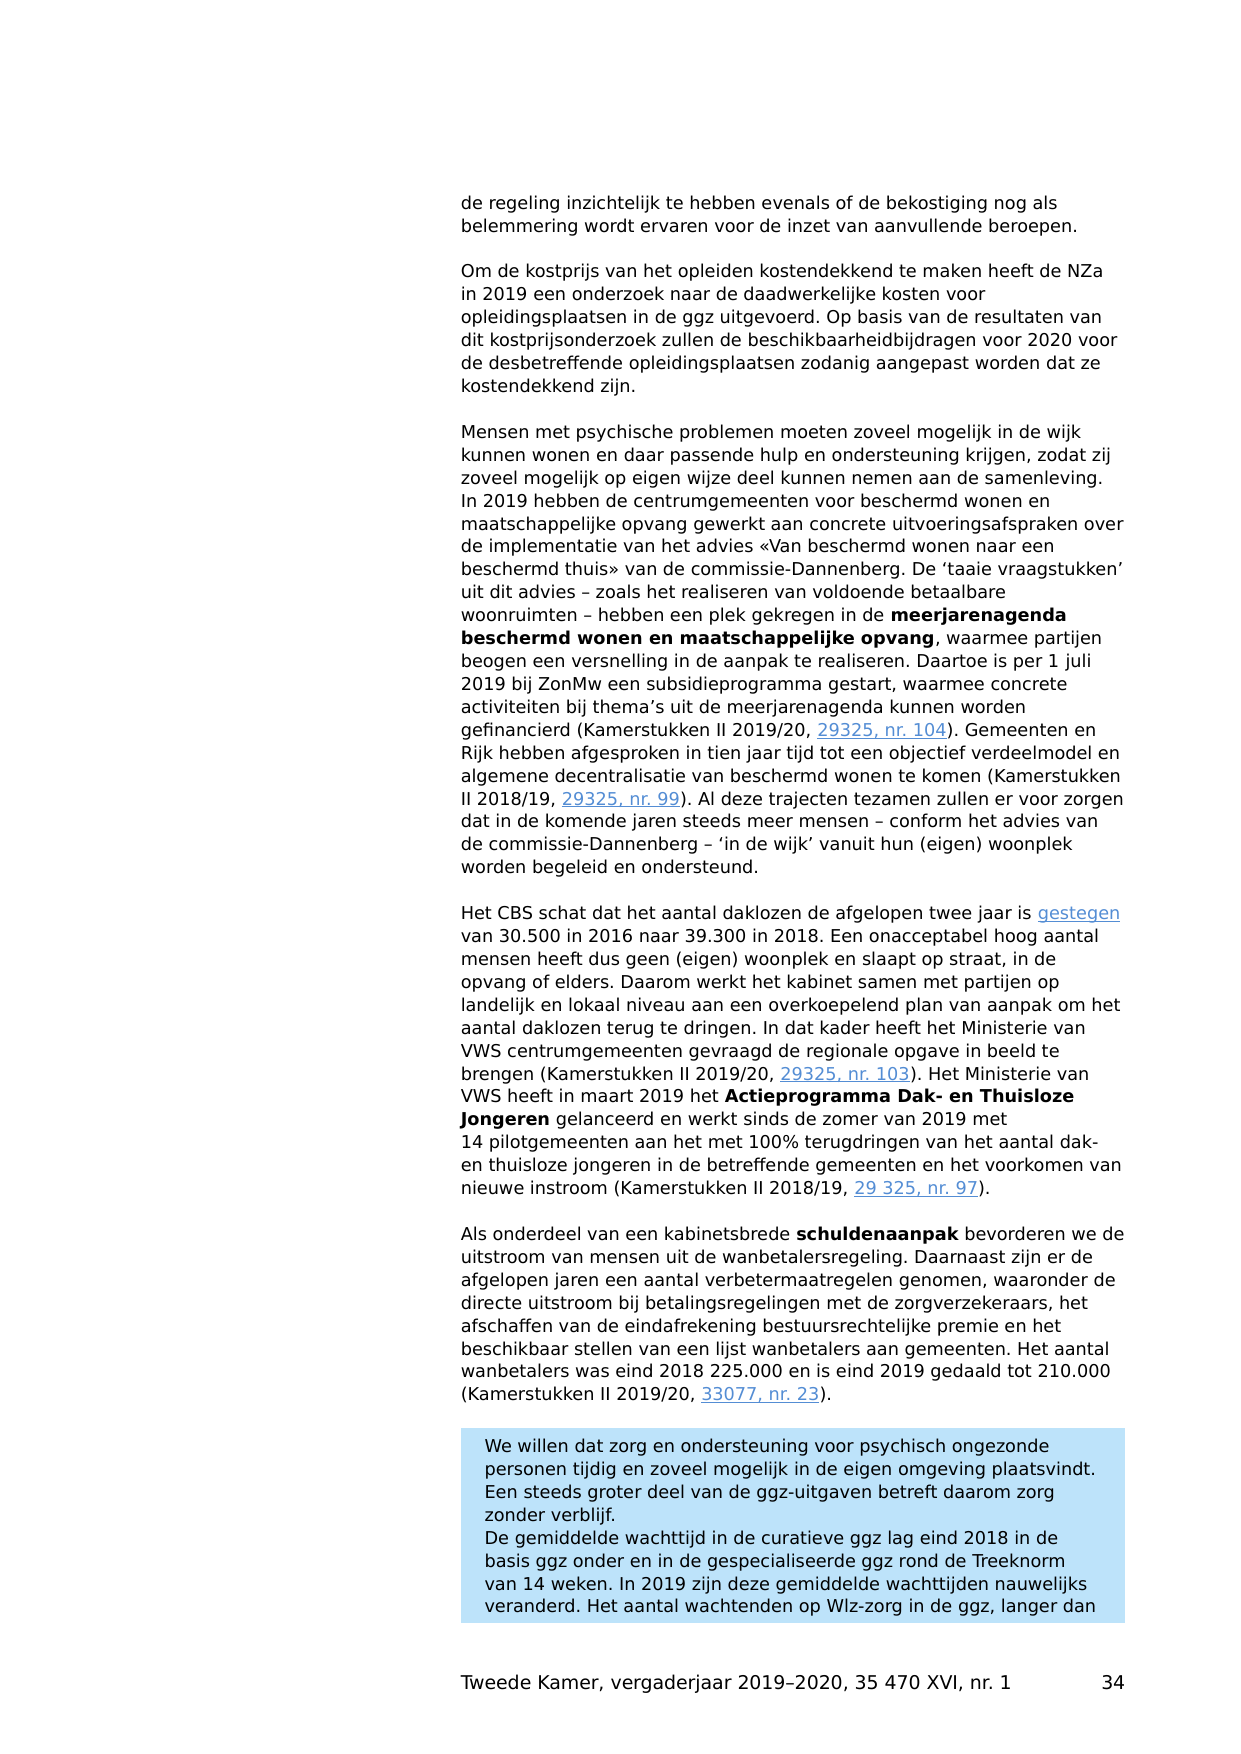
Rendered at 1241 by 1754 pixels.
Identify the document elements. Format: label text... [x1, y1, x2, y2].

text Het CBS schat dat het aantal daklozen de afgelopen twee jaar is gestegen van 30.500 in 2016 naar 39.300 in 2018. Een onacceptabel hoog aantal mensen heeft dus geen (eigen) woonplek en slaapt op straat, in de opvang of elders. Daarom werkt het kabinet samen met partijen op landelijk en lokaal niveau aan een overkoepelend plan van aanpak om het aantal daklozen terug te dringen. In dat kader heeft het Ministerie van VWS centrumgemeenten gevraagd de regionale opgave in beeld te brengen (Kamerstukken II 2019/20, 29325, nr. 103). Het Ministerie van VWS heeft in maart 2019 het Actieprogramma Dak- en Thuisloze Jongeren gelanceerd en werkt sinds de zomer van 2019 met 14 pilotgemeenten aan het met 100% terugdringen van het aantal dak- en thuisloze jongeren in de betreffende gemeenten en het voorkomen van nieuwe instroom (Kamerstukken II 2018/19, 29 325, nr. 97). [461, 901, 1125, 1199]
text Om de kostprijs van het opleiden kostendekkend te maken heeft de NZa in 2019 een onderzoek naar de daadwerkelijke kosten voor opleidingsplaatsen in de ggz uitgevoerd. Op basis van de resultaten van dit kostprijsonderzoek zullen de beschikbaarheidbijdragen voor 2020 voor de desbetreffende opleidingsplaatsen zodanig aangepast worden dat ze kostendekkend zijn. [461, 259, 1125, 397]
text Als onderdeel van een kabinetsbrede schuldenaanpak bevorderen we de uitstroom van mensen uit de wanbetalersregeling. Daarnaast zijn er de afgelopen jaren een aantal verbetermaatregelen genomen, waaronder de directe uitstroom bij betalingsregelingen met de zorgverzekeraars, het afschaffen van de eindafrekening bestuursrechtelijke premie en het beschikbaar stellen van een lijst wanbetalers aan gemeenten. Het aantal wanbetalers was eind 2018 225.000 en is eind 2019 gedaald tot 210.000 (Kamerstukken II 2019/20, 33077, nr. 23). [461, 1222, 1125, 1405]
table_header We willen dat zorg en ondersteuning voor psychisch ongezonde personen tijdig en zoveel mogelijk in de eigen omgeving plaatsvindt. Een steeds groter deel van de ggz-uitgaven betreft daarom zorg zonder verblijf. De gemiddelde wachttijd in de curatieve ggz lag eind 2018 in de basis ggz onder en in de gespecialiseerde ggz rond de Treeknorm van 14 weken. In 2019 zijn deze gemiddelde wachttijden nauwelijks veranderd. Het aantal wachtenden op Wlz-zorg in de ggz, langer dan [461, 1428, 1125, 1623]
text de regeling inzichtelijk te hebben evenals of de bekostiging nog als belemmering wordt ervaren voor de inzet van aanvullende beroepen. [461, 191, 1125, 237]
text Mensen met psychische problemen moeten zoveel mogelijk in de wijk kunnen wonen en daar passende hulp en ondersteuning krijgen, zodat zij zoveel mogelijk op eigen wijze deel kunnen nemen aan de samenleving. In 2019 hebben de centrumgemeenten voor beschermd wonen en maatschappelijke opvang gewerkt aan concrete uitvoeringsafspraken over de implementatie van het advies «Van beschermd wonen naar een beschermd thuis» van de commissie-Dannenberg. De ‘taaie vraagstukken’ uit dit advies – zoals het realiseren van voldoende betaalbare woonruimten – hebben een plek gekregen in de meerjarenagenda beschermd wonen en maatschappelijke opvang, waarmee partijen beogen een versnelling in de aanpak te realiseren. Daartoe is per 1 juli 2019 bij ZonMw een subsidieprogramma gestart, waarmee concrete activiteiten bij thema’s uit de meerjarenagenda kunnen worden gefinancierd (Kamerstukken II 2019/20, 29325, nr. 104). Gemeenten en Rijk hebben afgesproken in tien jaar tijd tot een objectief verdeelmodel en algemene decentralisatie van beschermd wonen te komen (Kamerstukken II 2018/19, 29325, nr. 99). Al deze trajecten tezamen zullen er voor zorgen dat in de komende jaren steeds meer mensen – conform het advies van de commissie-Dannenberg – ‘in de wijk’ vanuit hun (eigen) woonplek worden begeleid en ondersteund. [461, 420, 1125, 878]
